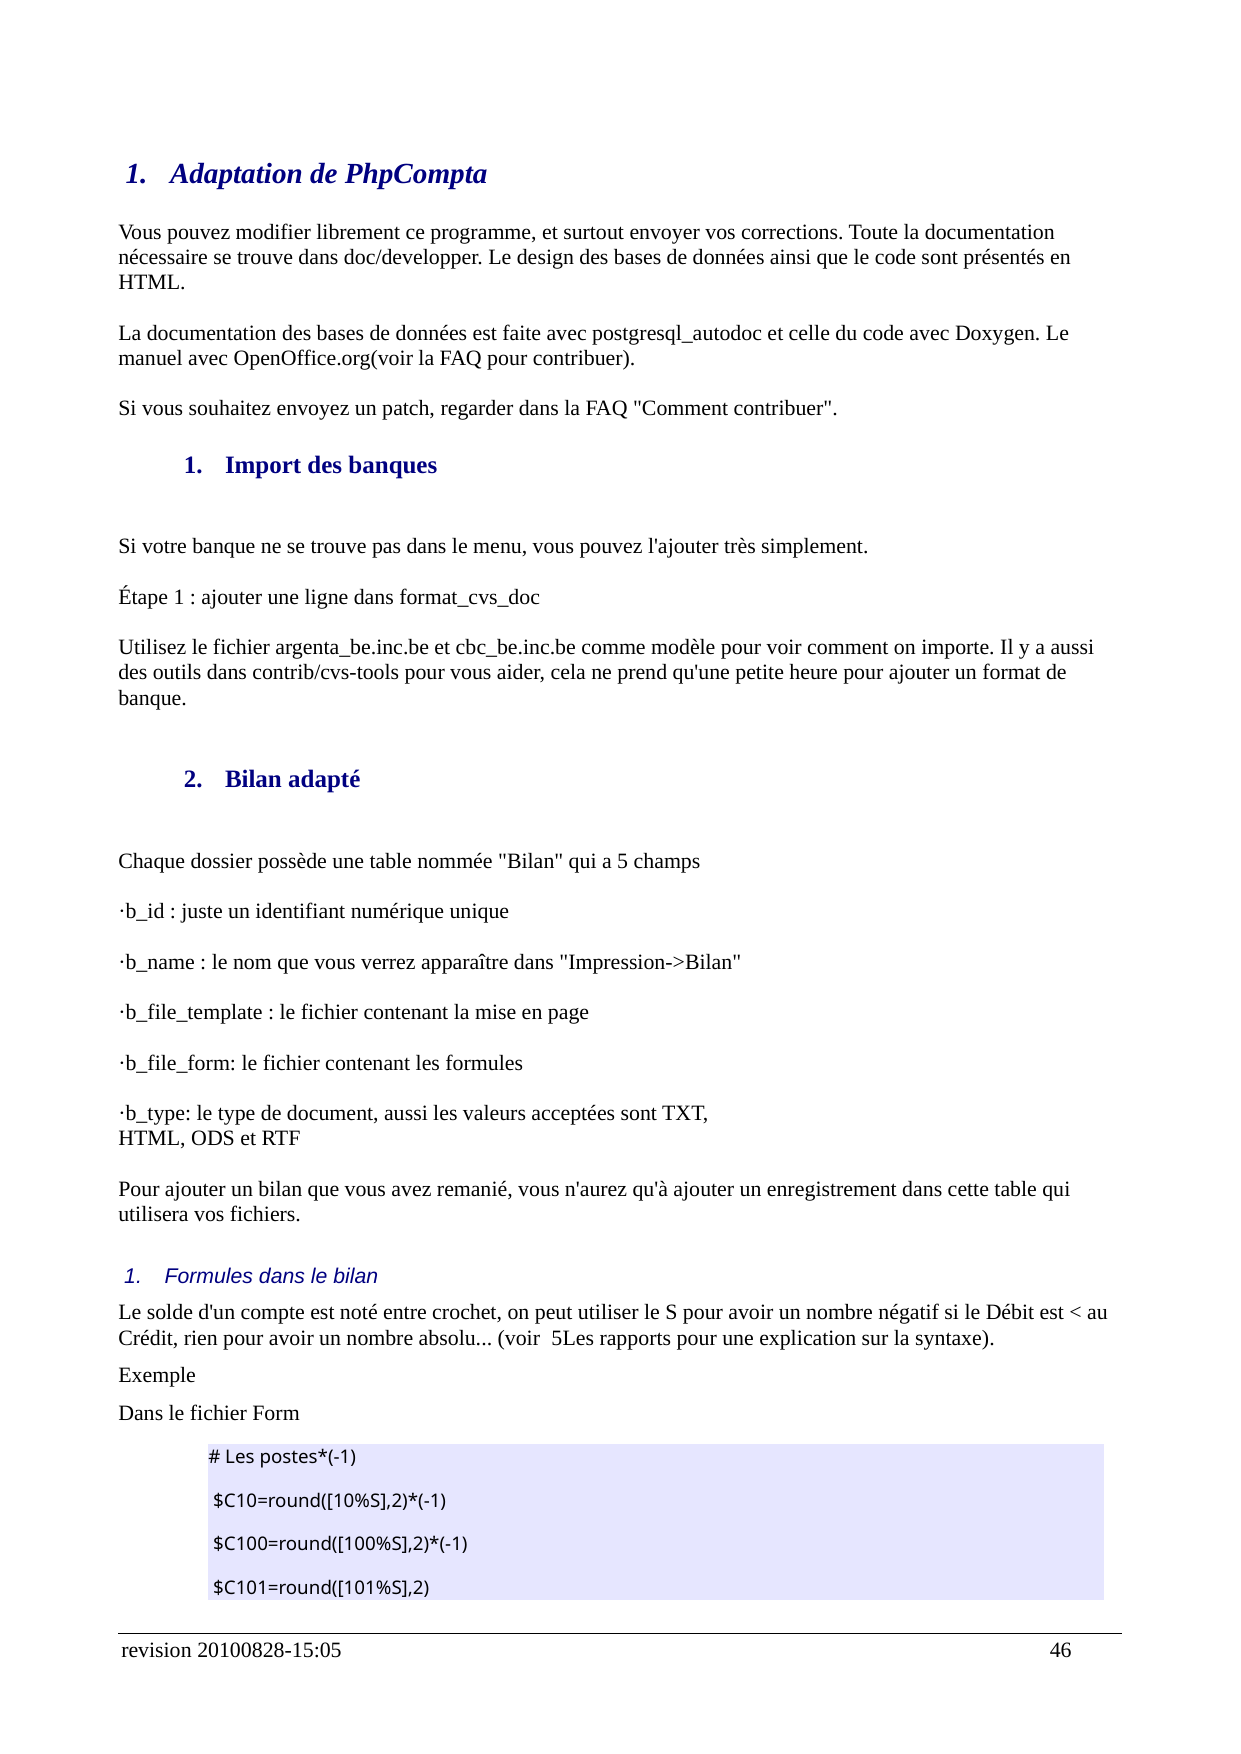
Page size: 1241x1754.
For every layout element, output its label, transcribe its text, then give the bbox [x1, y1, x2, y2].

text $C100=round([100%S],2)*(-1) [208, 1531, 1104, 1556]
text Vous pouvez modifier librement ce programme, et surtout envoyer vos corrections. Toute la documentation nécessaire se trouve dans doc/developper. Le design des bases de données ainsi que le code sont présentés en HTML. [118, 219, 1122, 294]
text Le solde d'un compte est noté entre crochet, on peut utiliser le S pour avoir un nombre négatif si le Débit est < au Crédit, rien pour avoir un nombre absolu... (voir 5Les rapports pour une explication sur la syntaxe). [118, 1299, 1122, 1350]
text $C101=round([101%S],2) [208, 1574, 1104, 1600]
text Utilisez le fichier argenta_be.inc.be et cbc_be.inc.be comme modèle pour voir comment on importe. Il y a aussi des outils dans contrib/cvs-tools pour vous aider, cela ne prend qu'une petite heure pour ajouter un format de banque. [118, 634, 1122, 710]
subtitle Import des banques [177, 450, 1122, 479]
text Étape 1 : ajouter une ligne dans format_cvs_doc [118, 584, 1122, 609]
text ·b_file_template : le fichier contenant la mise en page [118, 999, 1122, 1024]
text Si vous souhaitez envoyez un patch, regarder dans la FAQ "Comment contribuer". [118, 395, 1122, 420]
text HTML, ODS et RTF [118, 1125, 1122, 1150]
text ·b_file_form: le fichier contenant les formules [118, 1049, 1122, 1075]
subtitle Bilan adapté [177, 764, 1122, 793]
text Exemple [118, 1362, 1122, 1387]
text # Les postes*(-1) [208, 1444, 1104, 1469]
text $C10=round([10%S],2)*(-1) [208, 1487, 1104, 1513]
text Si votre banque ne se trouve pas dans le menu, vous pouvez l'ajouter très simplement. [118, 533, 1122, 558]
subtitle Adaptation de PhpCompta [118, 156, 1122, 189]
text ·b_name : le nom que vous verrez apparaître dans "Impression->Bilan" [118, 949, 1122, 974]
text La documentation des bases de données est faite avec postgresql_autodoc et celle du code avec Doxygen. Le manuel avec OpenOffice.org(voir la FAQ pour contribuer). [118, 319, 1122, 370]
text Chaque dossier possède une table nommée "Bilan" qui a 5 champs [118, 848, 1122, 873]
text Dans le fichier Form [118, 1400, 1122, 1425]
text ·b_type: le type de document, aussi les valeurs acceptées sont TXT, [118, 1100, 1122, 1125]
subtitle Formules dans le bilan [118, 1263, 1122, 1287]
text ·b_id : juste un identifiant numérique unique [118, 898, 1122, 923]
text Pour ajouter un bilan que vous avez remanié, vous n'aurez qu'à ajouter un enregistrement dans cette table qui utilisera vos fichiers. [118, 1176, 1122, 1226]
